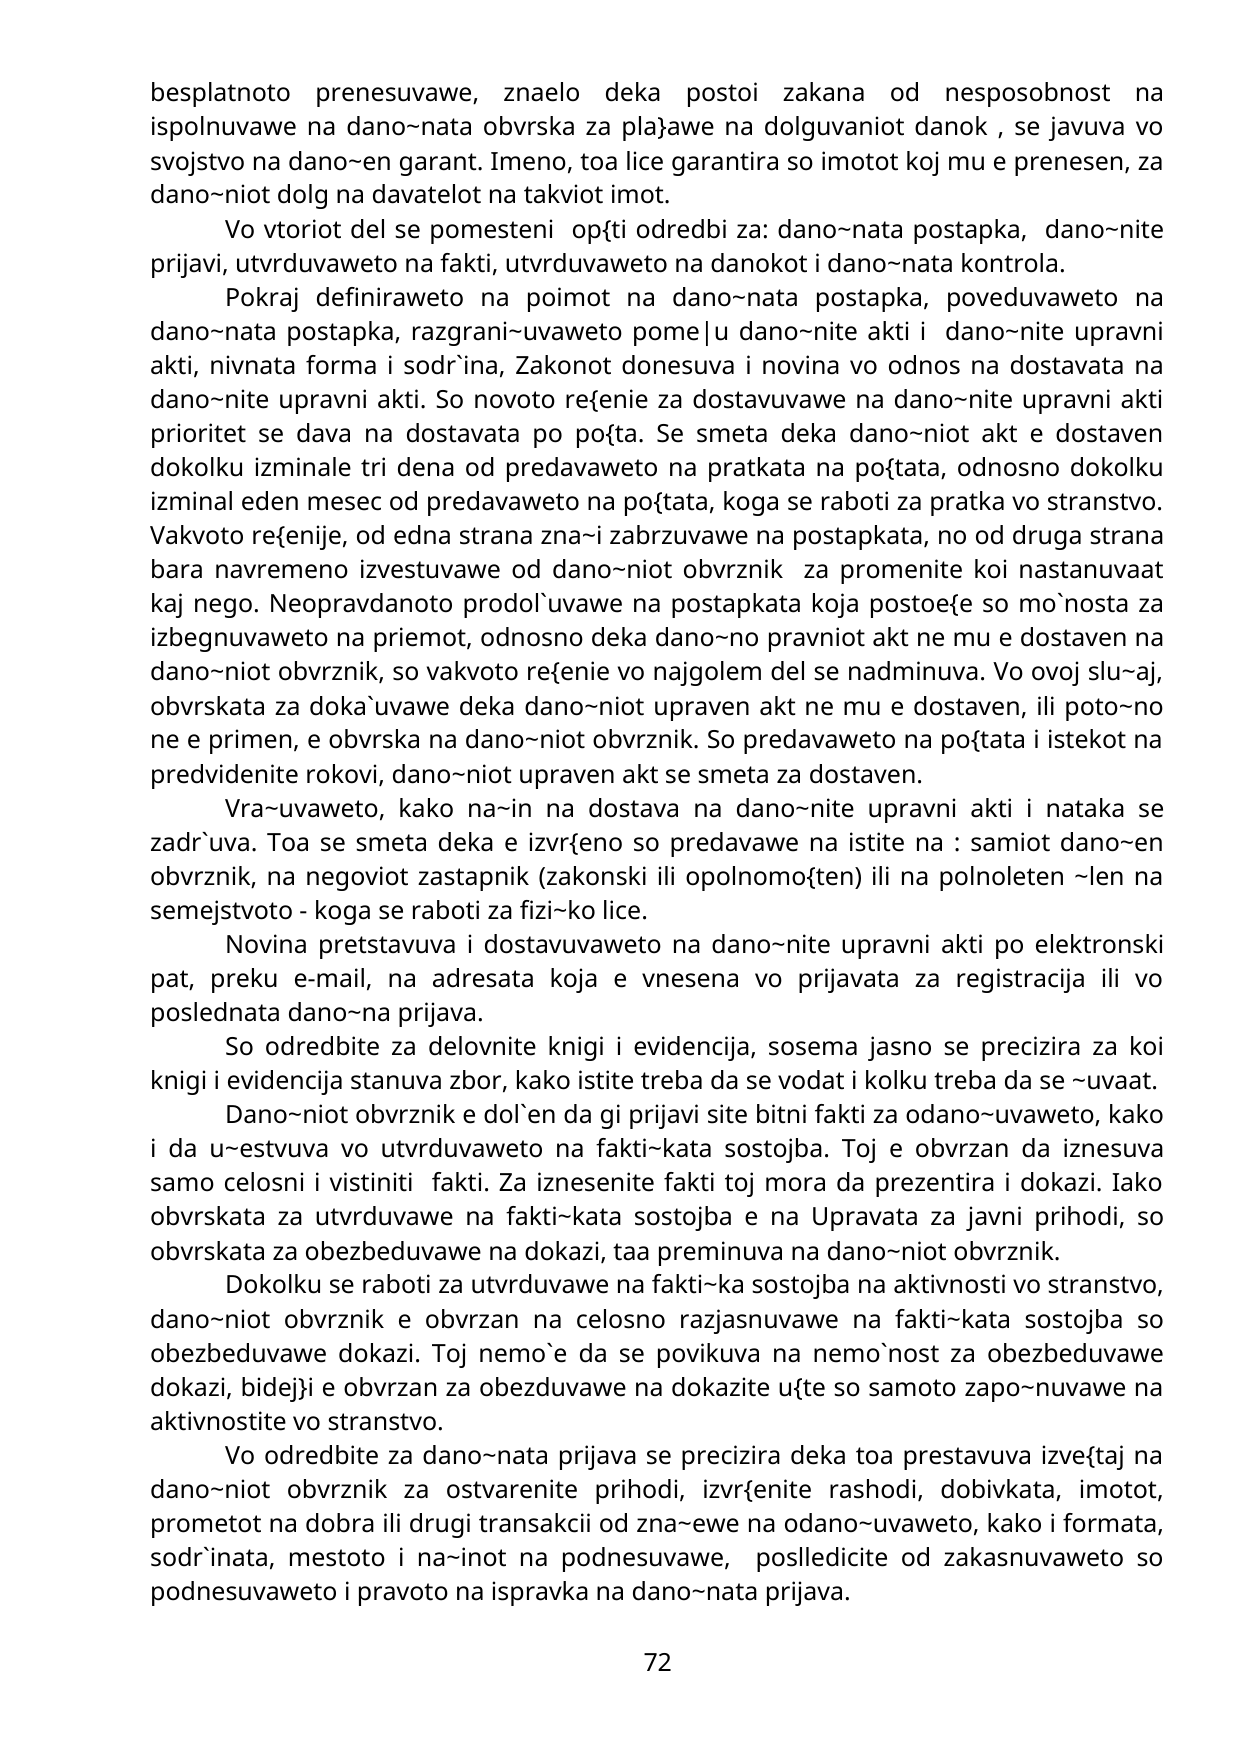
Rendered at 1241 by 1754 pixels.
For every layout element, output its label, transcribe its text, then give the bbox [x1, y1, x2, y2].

text Novina pretstavuva i dostavuvaweto na dano~nite upravni akti po elektronski pat, preku e-mail, na adresata koja e vnesena vo prijavata za registracija ili vo poslednata dano~na prijava. [150, 927, 1165, 1029]
text Vo odredbite za dano~nata prijava se precizira deka toa prestavuva izve{taj na dano~niot obvrznik za ostvarenite prihodi, izvr{enite rashodi, dobivkata, imotot, prometot na dobra ili drugi transakcii od zna~ewe na odano~uvaweto, kako i formata, sodr`inata, mestoto i na~inot na podnesuvawe, poslledicite od zakasnuvaweto so podnesuvaweto i pravoto na ispravka na dano~nata prijava. [150, 1437, 1165, 1608]
text Pokraj definiraweto na poimot na dano~nata postapka, poveduvaweto na dano~nata postapka, razgrani~uvaweto pome|u dano~nite akti i dano~nite upravni akti, nivnata forma i sodr`ina, Zakonot donesuva i novina vo odnos na dostavata na dano~nite upravni akti. So novoto re{enie za dostavuvawe na dano~nite upravni akti prioritet se dava na dostavata po po{ta. Se smeta deka dano~niot akt e dostaven dokolku izminale tri dena od predavaweto na pratkata na po{tata, odnosno dokolku izminal eden mesec od predavaweto na po{tata, koga se raboti za pratka vo stranstvo. Vakvoto re{enije, od edna strana zna~i zabrzuvawe na postapkata, no od druga strana bara navremeno izvestuvawe od dano~niot obvrznik za promenite koi nastanuvaat kaj nego. Neopravdanoto prodol`uvawe na postapkata koja postoe{e so mo`nosta za izbegnuvaweto na priemot, odnosno deka dano~no pravniot akt ne mu e dostaven na dano~niot obvrznik, so vakvoto re{enie vo najgolem del se nadminuva. Vo ovoj slu~aj, obvrskata za doka`uvawe deka dano~niot upraven akt ne mu e dostaven, ili poto~no ne e primen, e obvrska na dano~niot obvrznik. So predavaweto na po{tata i istekot na predvidenite rokovi, dano~niot upraven akt se smeta za dostaven. [150, 279, 1165, 790]
text Dano~niot obvrznik e dol`en da gi prijavi site bitni fakti za odano~uvaweto, kako i da u~estvuva vo utvrduvaweto na fakti~kata sostojba. Toj e obvrzan da iznesuva samo celosni i vistiniti fakti. Za iznesenite fakti toj mora da prezentira i dokazi. Iako obvrskata za utvrduvawe na fakti~kata sostojba e na Upravata za javni prihodi, so obvrskata za obezbeduvawe na dokazi, taa preminuva na dano~niot obvrznik. [150, 1097, 1165, 1267]
text Vo vtoriot del se pomesteni op{ti odredbi za: dano~nata postapka, dano~nite prijavi, utvrduvaweto na fakti, utvrduvaweto na danokot i dano~nata kontrola. [150, 211, 1165, 279]
text So odredbite za delovnite knigi i evidencija, sosema jasno se precizira za koi knigi i evidencija stanuva zbor, kako istite treba da se vodat i kolku treba da se ~uvaat. [150, 1029, 1165, 1097]
text Dokolku se raboti za utvrduvawe na fakti~ka sostojba na aktivnosti vo stranstvo, dano~niot obvrznik e obvrzan na celosno razjasnuvawe na fakti~kata sostojba so obezbeduvawe dokazi. Toj nemo`e da se povikuva na nemo`nost za obezbeduvawe dokazi, bidej}i e obvrzan za obezduvawe na dokazite u{te so samoto zapo~nuvawe na aktivnostite vo stranstvo. [150, 1267, 1165, 1437]
text besplatnoto prenesuvawe, znaelo deka postoi zakana od nesposobnost na ispolnuvawe na dano~nata obvrska za pla}awe na dolguvaniot danok , se javuva vo svojstvo na dano~en garant. Imeno, toa lice garantira so imotot koj mu e prenesen, za dano~niot dolg na davatelot na takviot imot. [150, 75, 1165, 211]
text Vra~uvaweto, kako na~in na dostava na dano~nite upravni akti i nataka se zadr`uva. Toa se smeta deka e izvr{eno so predavawe na istite na : samiot dano~en obvrznik, na negoviot zastapnik (zakonski ili opolnomo{ten) ili na polnoleten ~len na semejstvoto - koga se raboti za fizi~ko lice. [150, 790, 1165, 927]
